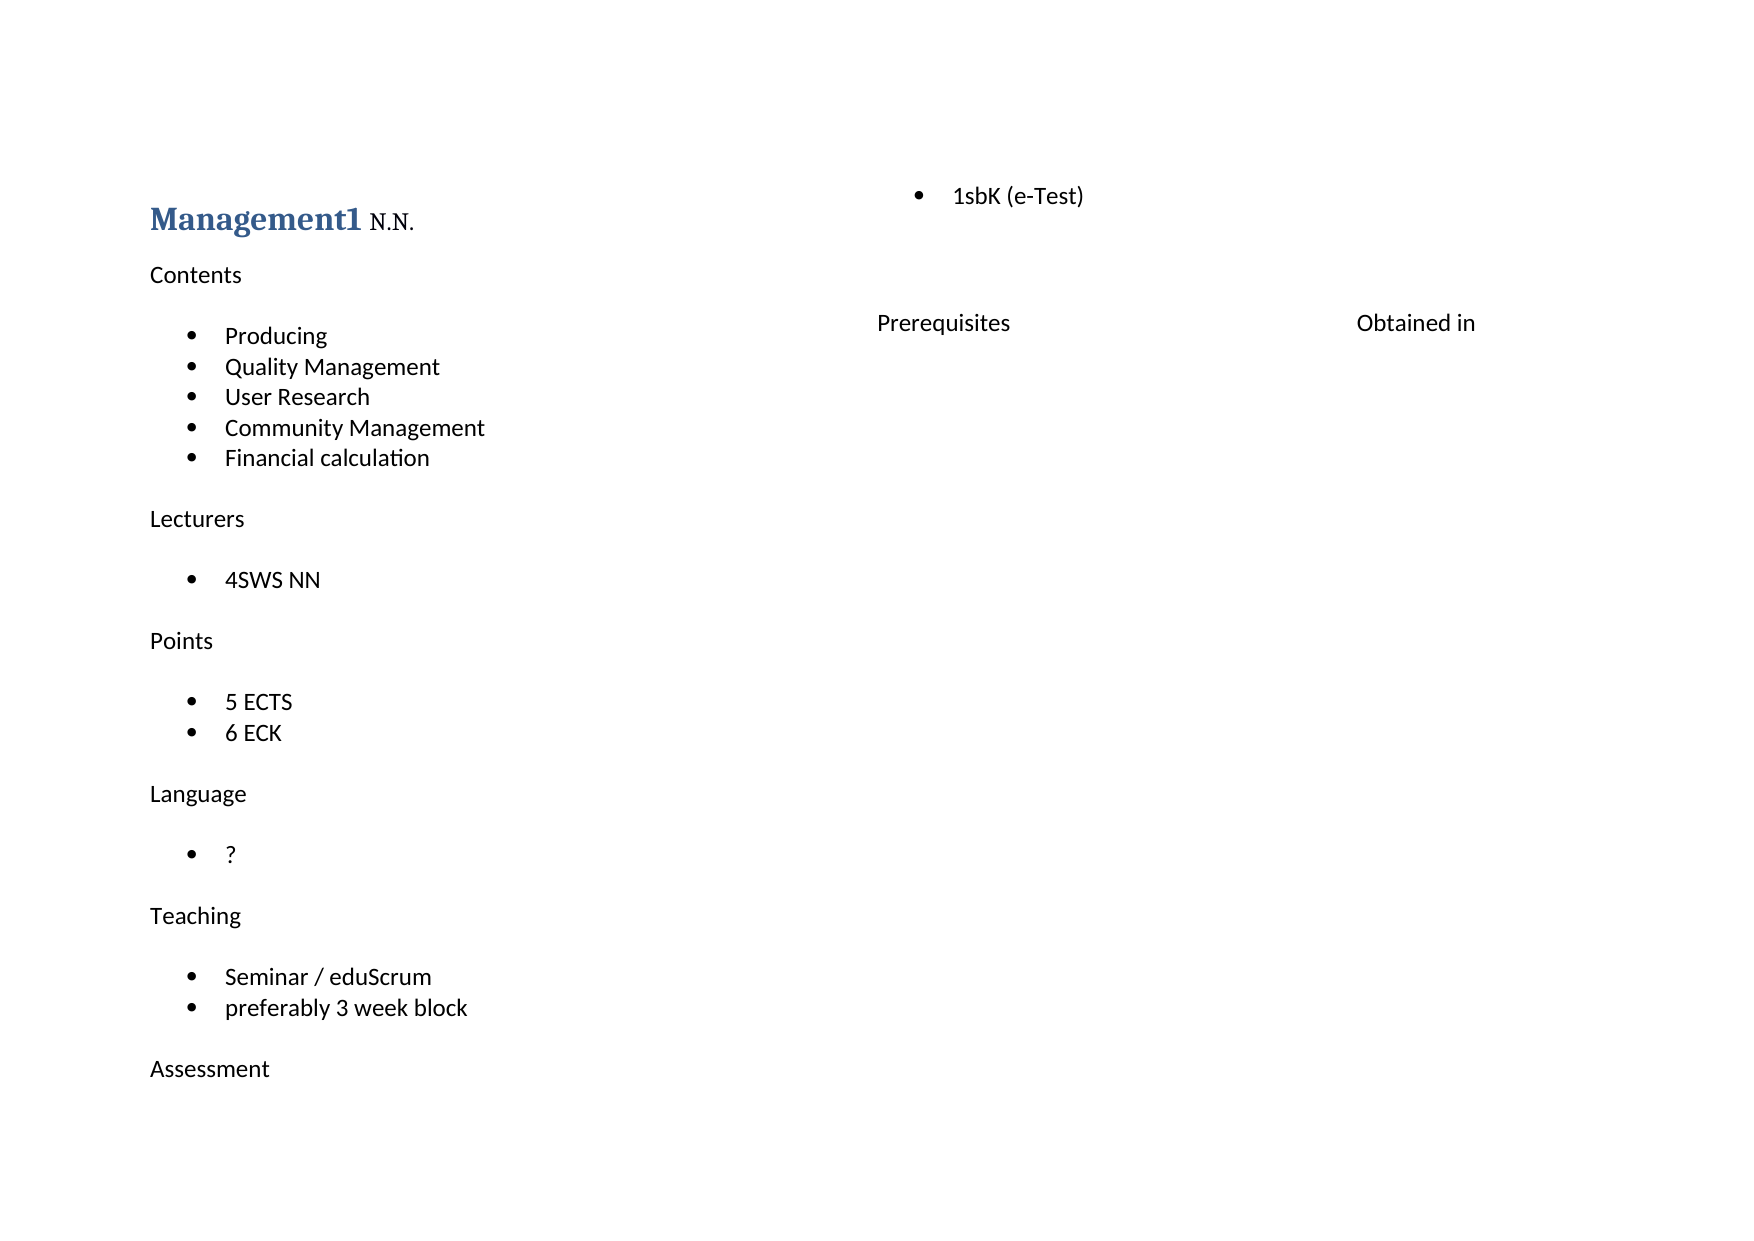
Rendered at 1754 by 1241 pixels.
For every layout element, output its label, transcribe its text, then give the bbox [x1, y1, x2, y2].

text Lecturers [150, 503, 877, 534]
list 1sbK (e-Test) [914, 181, 1604, 211]
text Language [150, 778, 877, 808]
list Community Management [187, 412, 877, 442]
table_header Prerequisites [877, 303, 1352, 342]
list Quality Management [187, 351, 877, 381]
list ? [187, 839, 877, 869]
table_header Obtained in [1352, 303, 1754, 342]
list Financial calculation [187, 442, 877, 473]
list User Research [187, 381, 877, 412]
list 6 ECK [187, 717, 877, 747]
list preferably 3 week block [187, 992, 877, 1022]
list Producing [187, 320, 877, 351]
text Teaching [150, 900, 877, 931]
text Assessment [150, 1053, 877, 1083]
list 5 ECTS [187, 686, 877, 717]
list 4SWS NN [187, 564, 877, 595]
subtitle Management1 N.N. [150, 200, 877, 238]
text Points [150, 625, 877, 656]
text Contents [150, 259, 877, 290]
list Seminar / eduScrum [187, 961, 877, 992]
